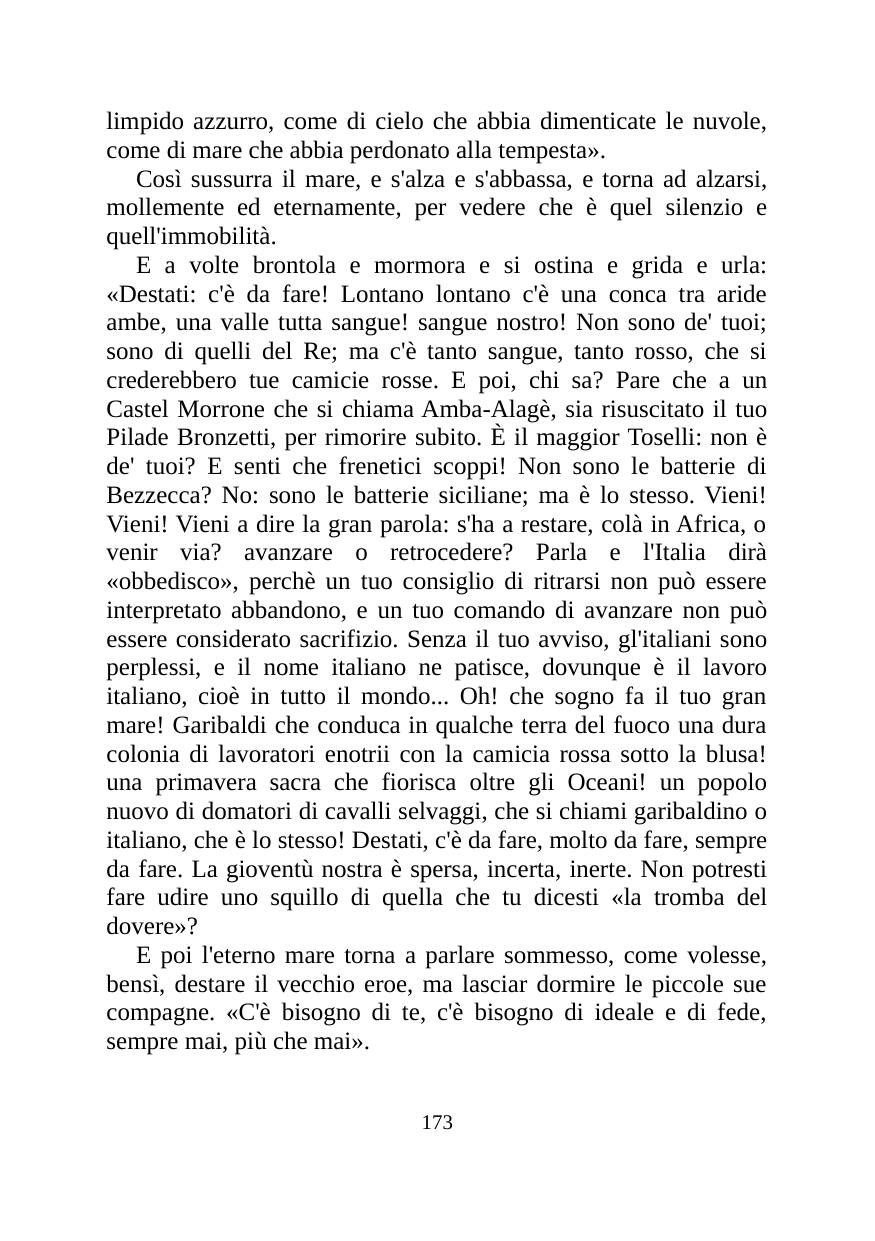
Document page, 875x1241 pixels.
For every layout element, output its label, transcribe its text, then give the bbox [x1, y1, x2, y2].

text limpido azzurro, come di cielo che abbia dimenticate le nuvole, come di mare che abbia perdonato alla tempesta». [106, 106, 768, 164]
text E a volte brontola e mormora e si ostina e grida e urla: «Destati: c'è da fare! Lontano lontano c'è una conca tra aride ambe, una valle tutta sangue! sangue nostro! Non sono de' tuoi; sono di quelli del Re; ma c'è tanto sangue, tanto rosso, che si crederebbero tue camicie rosse. E poi, chi sa? Pare che a un Castel Morrone che si chiama Amba-Alagè, sia risuscitato il tuo Pilade Bronzetti, per rimorire subito. È il maggior Toselli: non è de' tuoi? E senti che frenetici scoppi! Non sono le batterie di Bezzecca? No: sono le batterie siciliane; ma è lo stesso. Vieni! Vieni! Vieni a dire la gran parola: s'ha a restare, colà in Africa, o venir via? avanzare o retrocedere? Parla e l'Italia dirà «obbedisco», perchè un tuo consiglio di ritrarsi non può essere interpretato abbandono, e un tuo comando di avanzare non può essere considerato sacrifizio. Senza il tuo avviso, gl'italiani sono perplessi, e il nome italiano ne patisce, dovunque è il lavoro italiano, cioè in tutto il mondo... Oh! che sogno fa il tuo gran mare! Garibaldi che conduca in qualche terra del fuoco una dura colonia di lavoratori enotrii con la camicia rossa sotto la blusa! una primavera sacra che fiorisca oltre gli Oceani! un popolo nuovo di domatori di cavalli selvaggi, che si chiami garibaldino o italiano, che è lo stesso! Destati, c'è da fare, molto da fare, sempre da fare. La gioventù nostra è spersa, incerta, inerte. Non potresti fare udire uno squillo di quella che tu dicesti «la tromba del dovere»? [106, 250, 768, 940]
text E poi l'eterno mare torna a parlare sommesso, come volesse, bensì, destare il vecchio eroe, ma lasciar dormire le piccole sue compagne. «C'è bisogno di te, c'è bisogno di ideale e di fede, sempre mai, più che mai». [106, 940, 768, 1055]
text Così sussurra il mare, e s'alza e s'abbassa, e torna ad alzarsi, mollemente ed eternamente, per vedere che è quel silenzio e quell'immobilità. [106, 164, 768, 250]
